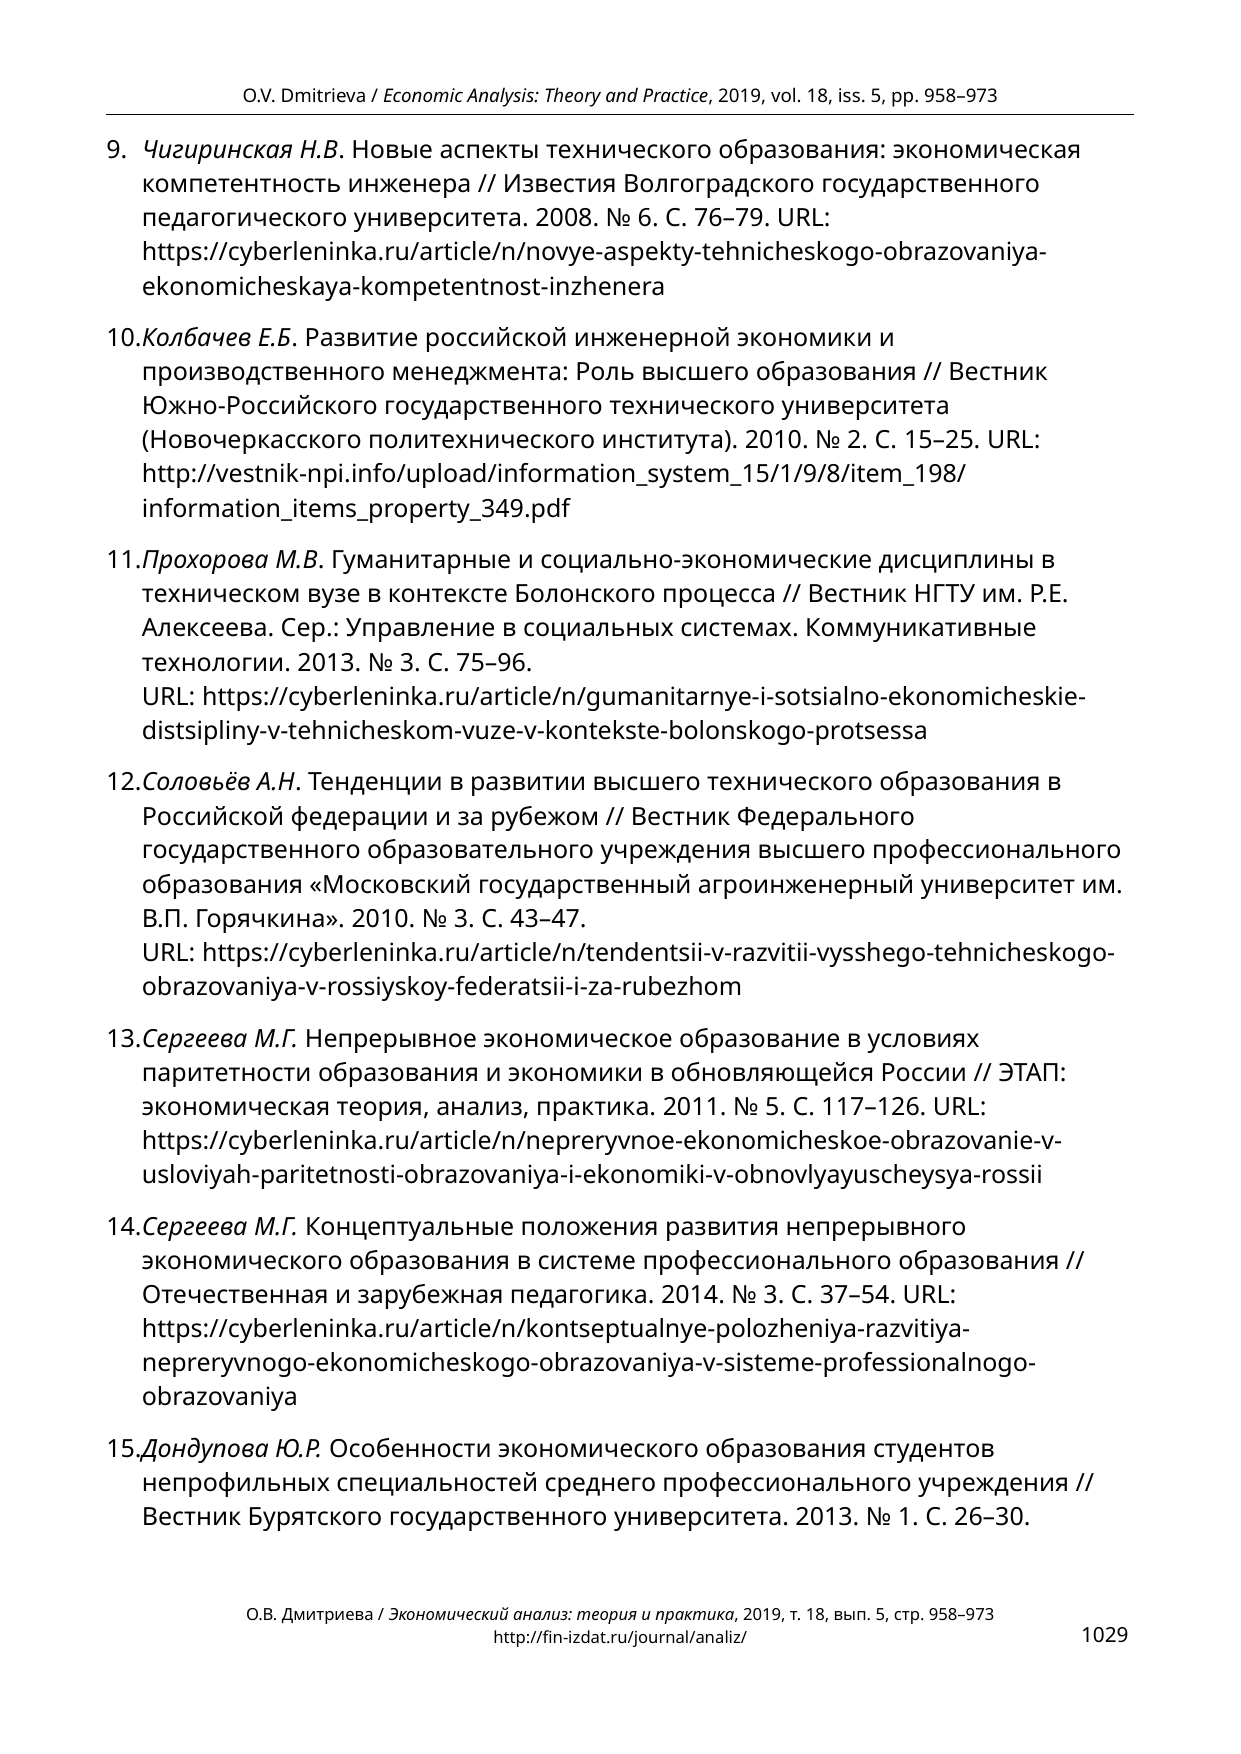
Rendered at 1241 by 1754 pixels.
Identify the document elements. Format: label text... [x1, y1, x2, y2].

list Чигиринская Н.В. Новые аспекты технического образования: экономическая компетентность инженера // Известия Волгоградского государственного педагогического университета. 2008. № 6. С. 76–79. URL: https://cyberleninka.ru/article/n/novye-aspekty-tehnicheskogo-obrazovaniya-ekonomicheskaya-kompetentnost-inzhenera [106, 132, 1134, 302]
list Колбачев Е.Б. Развитие российской инженерной экономики и производственного менеджмента: Роль высшего образования // Вестник Южно-Российского государственного технического университета (Новочеркасского политехнического института). 2010. № 2. С. 15–25. URL: http://vestnik-npi.info/upload/information_system_15/1/9/8/item_198/ information_items_property_349.pdf [106, 320, 1134, 524]
list Прохорова М.В. Гуманитарные и социально-экономические дисциплины в техническом вузе в контексте Болонского процесса // Вестник НГТУ им. Р.Е. Алексеева. Сер.: Управление в социальных системах. Коммуникативные технологии. 2013. № 3. С. 75–96. URL: https://cyberleninka.ru/article/n/gumanitarnye-i-sotsialno-ekonomicheskie-distsipliny-v-tehnicheskom-vuze-v-kontekste-bolonskogo-protsessa [106, 542, 1134, 746]
list Сергеева М.Г. Концептуальные положения развития непрерывного экономического образования в системе профессионального образования // Отечественная и зарубежная педагогика. 2014. № 3. С. 37–54. URL: https://cyberleninka.ru/article/n/kontseptualnye-polozheniya-razvitiya-nepreryvnogo-ekonomicheskogo-obrazovaniya-v-sisteme-professionalnogo-obrazovaniya [106, 1208, 1134, 1413]
list Сергеева М.Г. Непрерывное экономическое образование в условиях паритетности образования и экономики в обновляющейся России // ЭТАП: экономическая теория, анализ, практика. 2011. № 5. C. 117–126. URL: https://cyberleninka.ru/article/n/nepreryvnoe-ekonomicheskoe-obrazovanie-v-usloviyah-paritetnosti-obrazovaniya-i-ekonomiki-v-obnovlyayuscheysya-rossii [106, 1020, 1134, 1191]
list Дондупова Ю.Р. Особенности экономического образования студентов непрофильных специальностей среднего профессионального учреждения // Вестник Бурятского государственного университета. 2013. № 1. С. 26–30. [106, 1430, 1134, 1532]
list Соловьёв А.Н. Тенденции в развитии высшего технического образования в Российской федерации и за рубежом // Вестник Федерального государственного образовательного учреждения высшего профессионального образования «Московский государственный агроинженерный университет им. В.П. Горячкина». 2010. № 3. С. 43–47. URL: https://cyberleninka.ru/article/n/tendentsii-v-razvitii-vysshego-tehnicheskogo-obrazovaniya-v-rossiyskoy-federatsii-i-za-rubezhom [106, 764, 1134, 1002]
